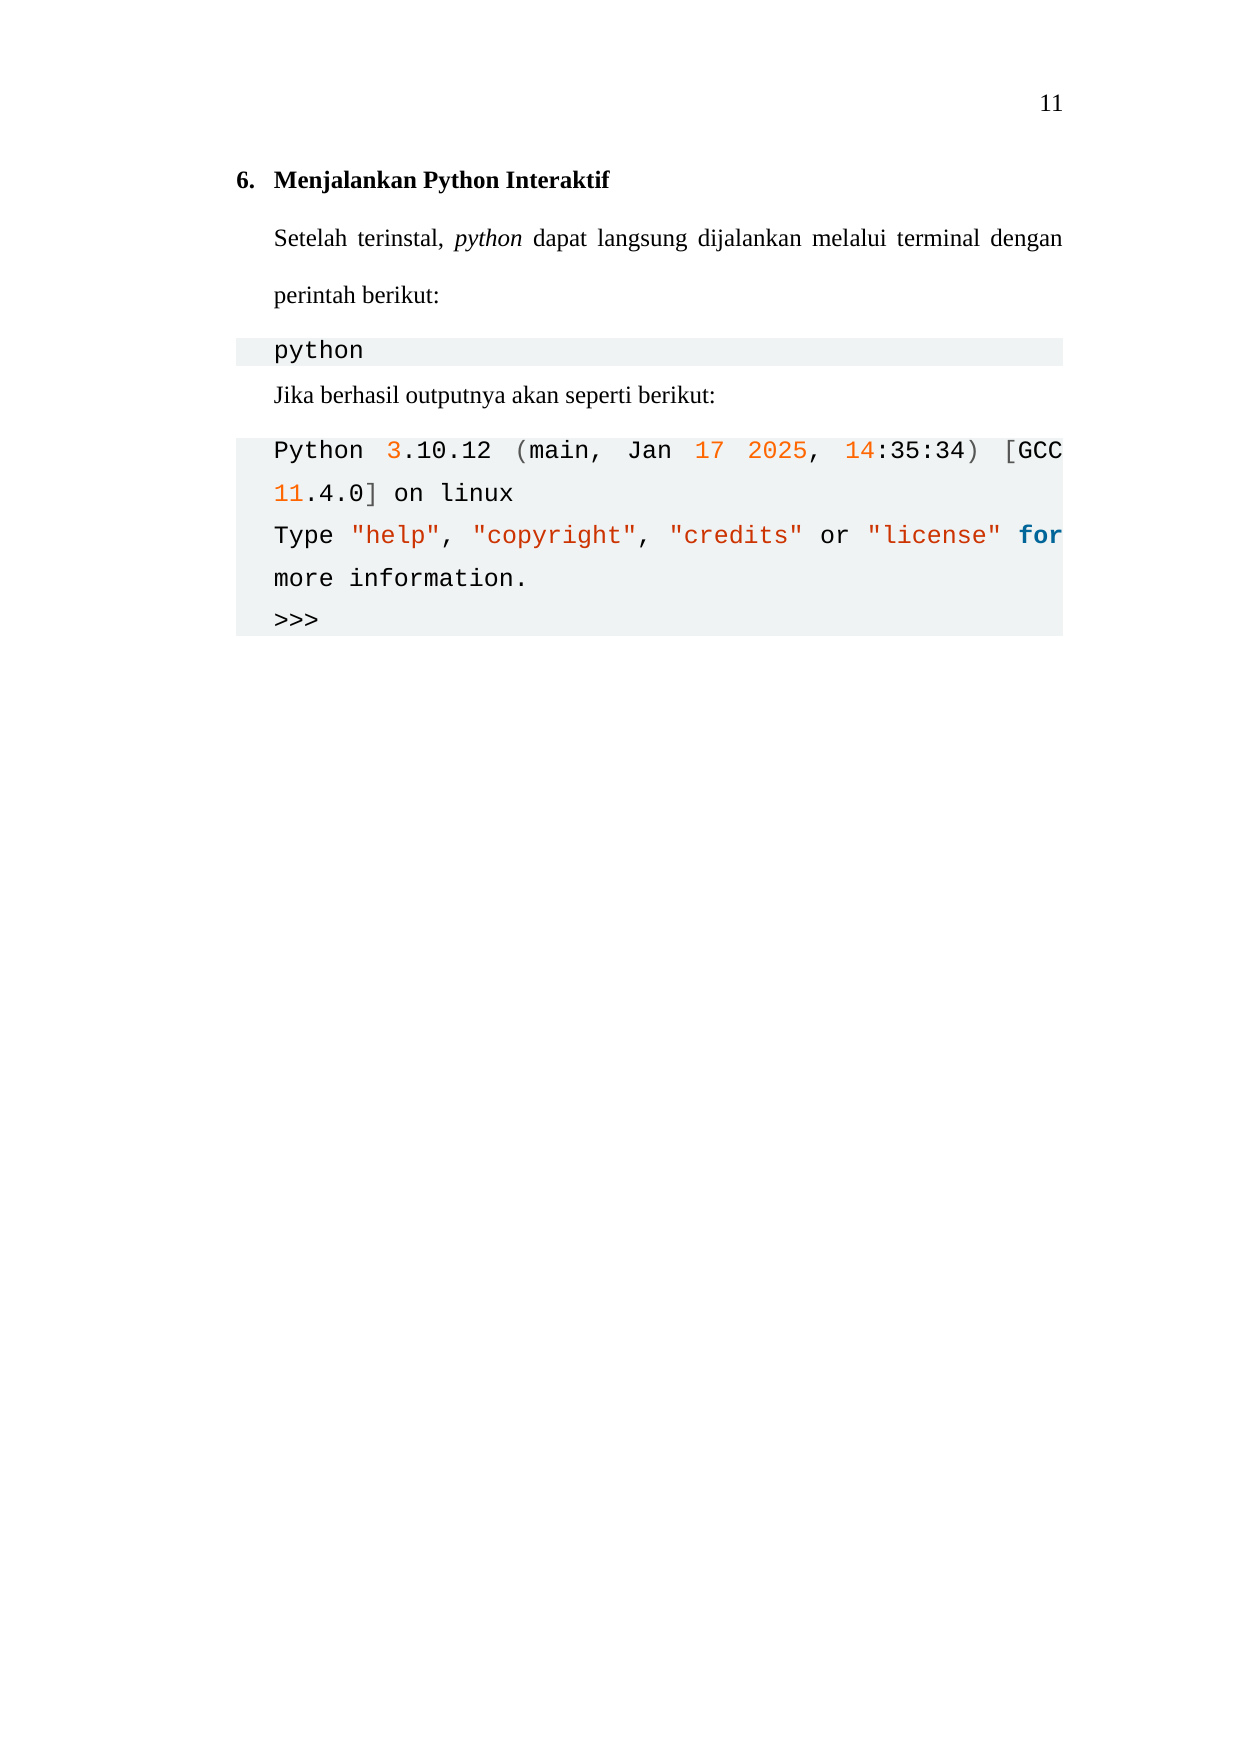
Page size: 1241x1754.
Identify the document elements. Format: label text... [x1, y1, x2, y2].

list Python 3.10.12 (main, Jan 17 2025, 14:35:34) [GCC 11.4.0] on linux [236, 438, 1063, 509]
list Jika berhasil outputnya akan seperti berikut: [236, 380, 1063, 409]
list python [236, 338, 1063, 366]
list Menjalankan Python Interaktif [236, 165, 1063, 194]
list >>> [236, 608, 1063, 636]
list Setelah terinstal, python dapat langsung dijalankan melalui terminal dengan perintah berikut: [236, 223, 1063, 309]
list Type "help", "copyright", "credits" or "license" for more information. [236, 523, 1063, 594]
